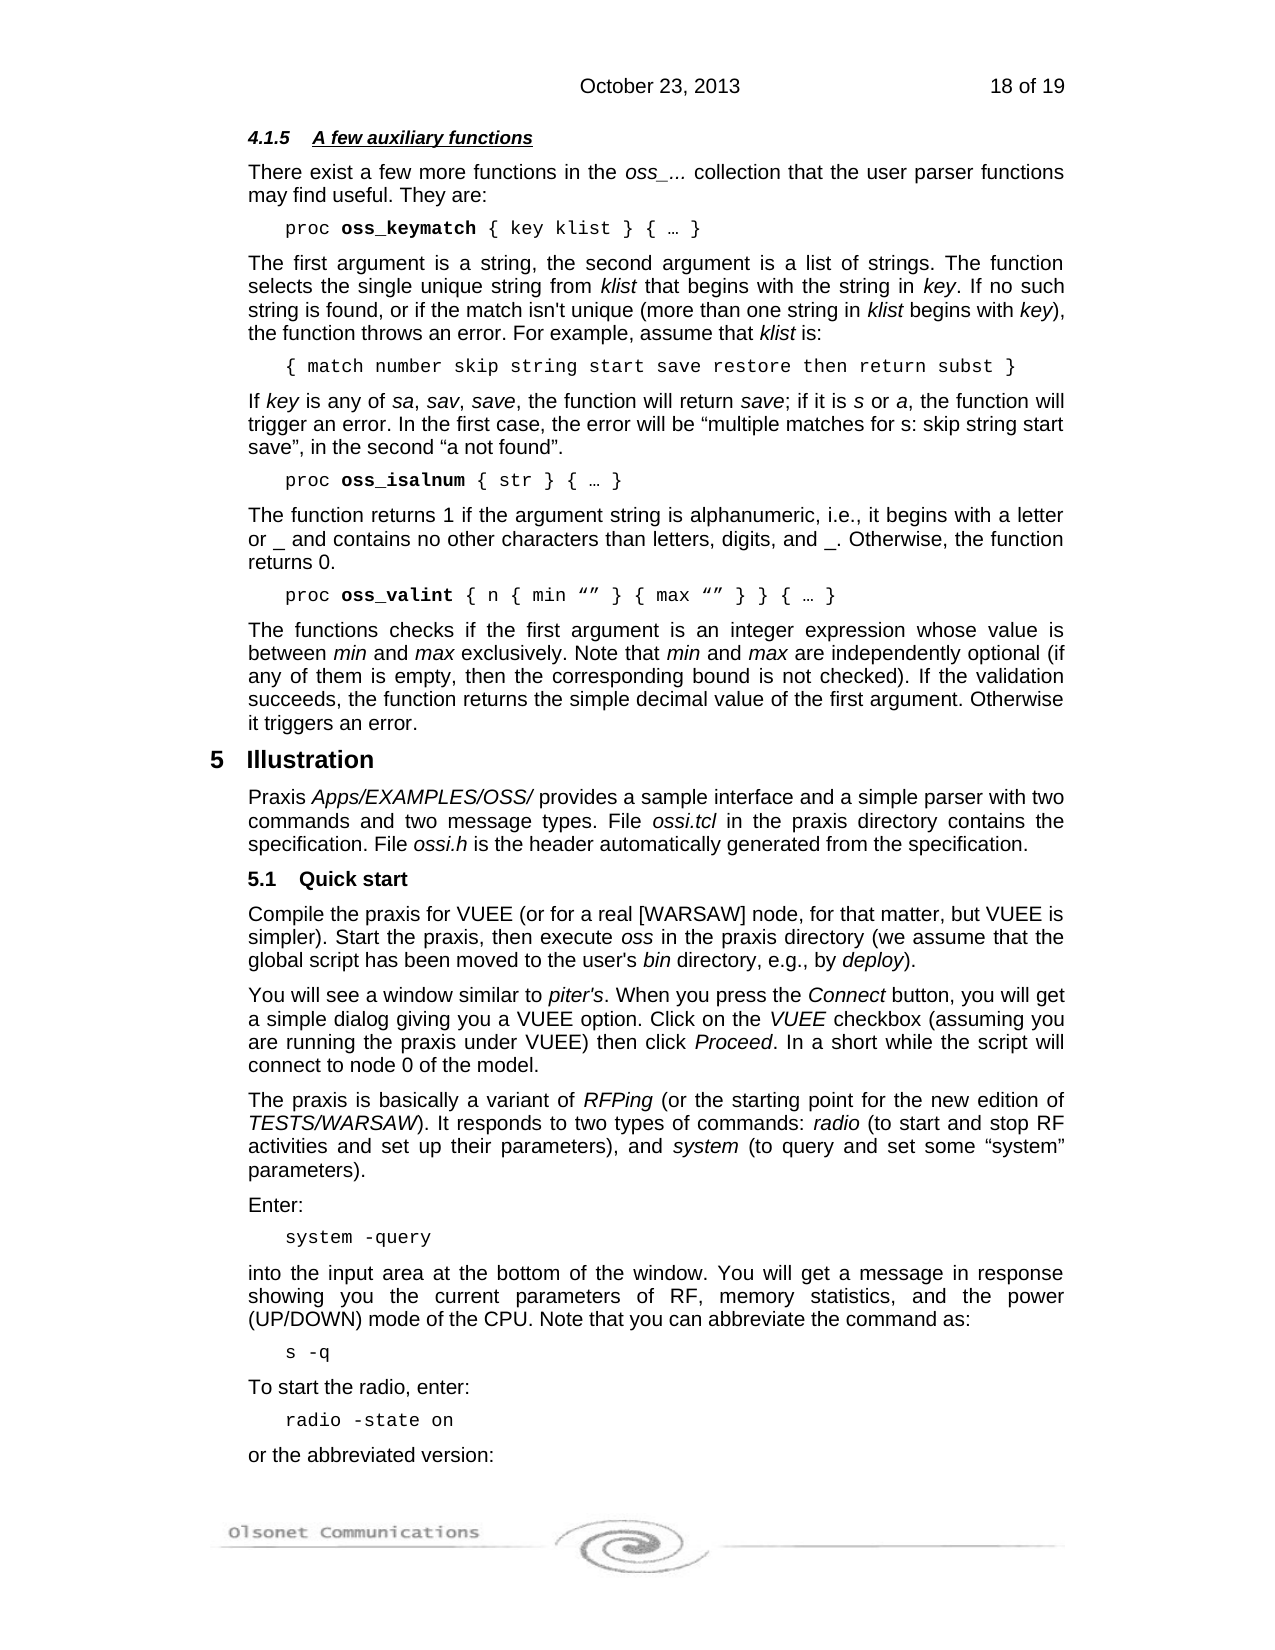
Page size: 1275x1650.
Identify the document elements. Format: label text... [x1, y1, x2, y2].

text { match number skip string start save restore then return subst } [285, 356, 1065, 378]
text The function returns 1 if the argument string is alphanumeric, i.e., it begins with a letter or _ and contains no other characters than letters, digits, and _. Otherwise, the function returns 0. [248, 504, 1065, 573]
subtitle Quick start [247, 867, 1065, 891]
subtitle Illustration [210, 746, 1065, 774]
text You will see a window similar to piter's. When you press the Connect button, you will get a simple dialog giving you a VUEE option. Click on the VUEE checkbox (assuming you are running the praxis under VUEE) then click Proceed. In a short while the script will connect to node 0 of the model. [248, 984, 1065, 1077]
text proc oss_valint { n { min “” } { max “” } } { … } [285, 585, 1065, 607]
text proc oss_keymatch { key klist } { … } [285, 219, 1065, 240]
text If key is any of sa, sav, save, the function will return save; if it is s or a, the function will trigger an error. In the first case, the error will be “multiple matches for s: skip string start save”, in the second “a not found”. [248, 389, 1065, 459]
text into the input area at the bottom of the window. You will get a message in response showing you the current parameters of RF, memory statistics, and the power (UP/DOWN) mode of the CPU. Note that you can abbreviate the command as: [248, 1261, 1065, 1331]
text s -q [285, 1343, 1065, 1364]
text Praxis Apps/EXAMPLES/OSS/ provides a sample interface and a simple parser with two commands and two message types. File ossi.tcl in the praxis directory contains the specification. File ossi.h is the header automatically generated from the specification. [248, 786, 1065, 856]
picture [210, 1504, 1065, 1596]
text radio -state on [285, 1411, 1065, 1432]
text proc oss_isalnum { str } { … } [285, 471, 1065, 492]
subtitle A few auxiliary functions [248, 128, 1065, 149]
text To start the radio, enter: [248, 1376, 1065, 1399]
text system -query [285, 1228, 1065, 1249]
text The first argument is a string, the second argument is a list of strings. The function selects the single unique string from klist that begins with the string in key. If no such string is found, or if the match isn't unique (more than one string in klist begins with key), the function throws an error. For example, assume that klist is: [248, 252, 1065, 344]
text Enter: [248, 1193, 1065, 1216]
text There exist a few more functions in the oss_... collection that the user parser functions may find useful. They are: [248, 160, 1065, 207]
text Compile the praxis for VUEE (or for a real [WARSAW] node, for that matter, but VUEE is simpler). Start the praxis, then execute oss in the praxis directory (we assume that the global script has been moved to the user's bin directory, e.g., by deploy). [248, 902, 1065, 972]
text The functions checks if the first argument is an integer expression whose value is between min and max exclusively. Note that min and max are independently optional (if any of them is empty, then the corresponding bound is not checked). If the validation succeeds, the function returns the simple decimal value of the first argument. Otherwise it triggers an error. [248, 618, 1065, 734]
text The praxis is basically a variant of RFPing (or the starting point for the new edition of TESTS/WARSAW). It responds to two types of commands: radio (to start and stop RF activities and set up their parameters), and system (to query and set some “system” parameters). [248, 1088, 1065, 1181]
text or the abbreviated version: [248, 1444, 1065, 1467]
